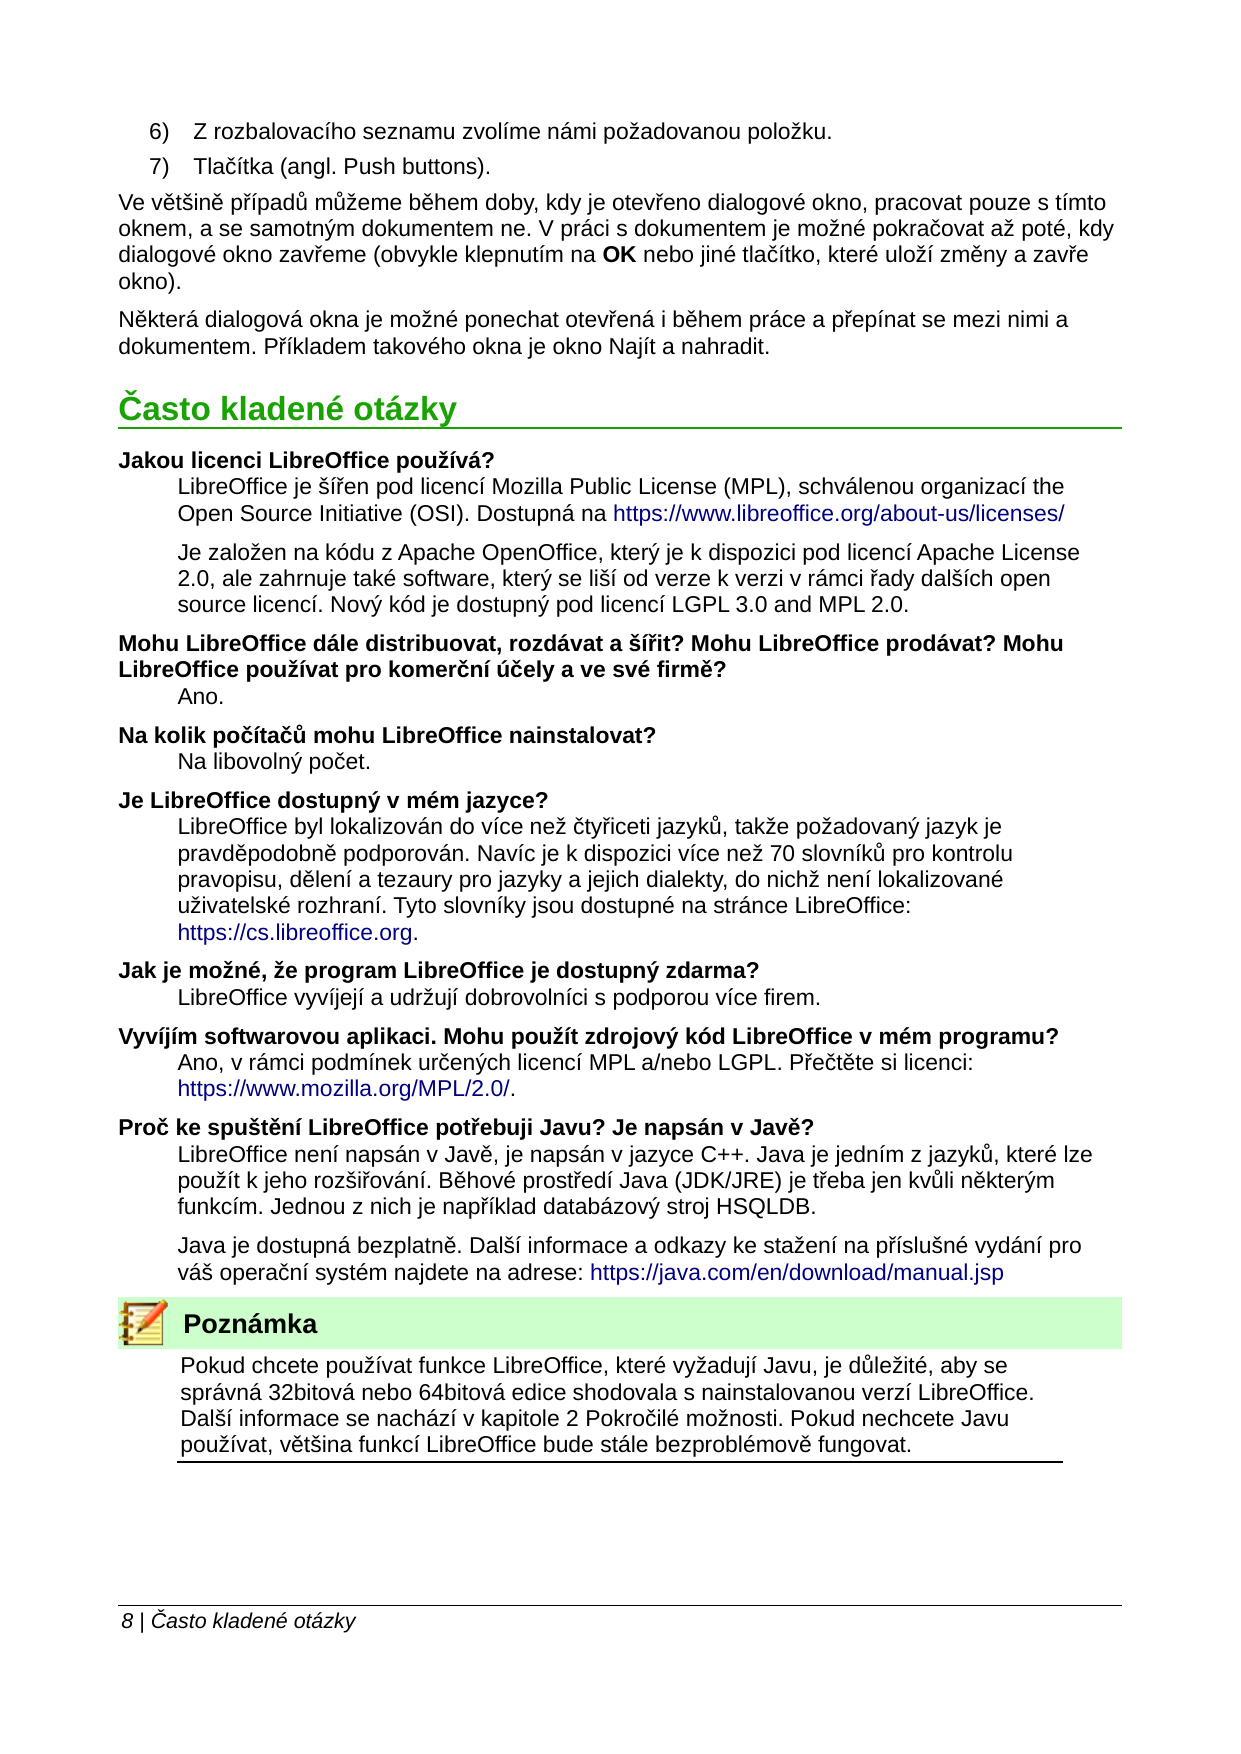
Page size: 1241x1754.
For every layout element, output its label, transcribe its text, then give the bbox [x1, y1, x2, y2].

text Java je dostupná bezplatně. Další informace a odkazy ke stažení na příslušné vydání pro váš operační systém najdete na adrese: https://java.com/en/download/manual.jsp [177, 1232, 1122, 1285]
text Proč ke spuštění LibreOffice potřebuji Javu? Je napsán v Javě? [118, 1114, 1122, 1141]
text LibreOffice vyvíjejí a udržují dobrovolníci s podporou více firem. [177, 984, 1122, 1010]
text Jakou licenci LibreOffice používá? [118, 447, 1122, 473]
list Tlačítka (angl. Push buttons). [169, 153, 1122, 180]
subtitle Poznámka [118, 1297, 1122, 1349]
text Jak je možné, že program LibreOffice je dostupný zdarma? [118, 957, 1122, 984]
subtitle Často kladené otázky [118, 389, 1122, 427]
text LibreOffice byl lokalizován do více než čtyřiceti jazyků, takže požadovaný jazyk je pravděpodobně podporován. Navíc je k dispozici více než 70 slovníků pro kontrolu pravopisu, dělení a tezaury pro jazyky a jejich dialekty, do nichž není lokalizované uživatelské rozhraní. Tyto slovníky jsou dostupné na stránce LibreOffice: https://cs.libreoffice.org. [177, 813, 1122, 945]
list Z rozbalovacího seznamu zvolíme námi požadovanou položku. [169, 118, 1122, 144]
picture [119, 1298, 170, 1349]
text Ano, v rámci podmínek určených licencí MPL a/nebo LGPL. Přečtěte si licenci: https://www.mozilla.org/MPL/2.0/. [177, 1049, 1122, 1102]
text LibreOffice není napsán v Javě, je napsán v jazyce C++. Java je jedním z jazyků, které lze použít k jeho rozšiřování. Běhové prostředí Java (JDK/JRE) je třeba jen kvůli některým funkcím. Jednou z nich je například databázový stroj HSQLDB. [177, 1141, 1122, 1219]
text Je LibreOffice dostupný v mém jazyce? [118, 787, 1122, 813]
text Mohu LibreOffice dále distribuovat, rozdávat a šířit? Mohu LibreOffice prodávat? Mohu LibreOffice používat pro komerční účely a ve své firmě? [118, 630, 1122, 683]
text LibreOffice je šířen pod licencí Mozilla Public License (MPL), schválenou organizací the Open Source Initiative (OSI). Dostupná na https://www.libreoffice.org/about-us/licenses/ [177, 473, 1122, 526]
text Vyvíjím softwarovou aplikaci. Mohu použít zdrojový kód LibreOffice v mém programu? [118, 1023, 1122, 1049]
text Ve většině případů můžeme během doby, kdy je otevřeno dialogové okno, pracovat pouze s tímto oknem, a se samotným dokumentem ne. V práci s dokumentem je možné pokračovat až poté, kdy dialogové okno zavřeme (obvykle klepnutím na OK nebo jiné tlačítko, které uloží změny a zavře okno). [118, 188, 1122, 294]
text Pokud chcete používat funkce LibreOffice, které vyžadují Javu, je důležité, aby se správná 32bitová nebo 64bitová edice shodovala s nainstalovanou verzí LibreOffice. Další informace se nachází v kapitole 2 Pokročilé možnosti. Pokud nechcete Javu používat, většina funkcí LibreOffice bude stále bezproblémově fungovat. [177, 1349, 1063, 1461]
text Některá dialogová okna je možné ponechat otevřená i během práce a přepínat se mezi nimi a dokumentem. Příkladem takového okna je okno Najít a nahradit. [118, 306, 1122, 359]
text Na libovolný počet. [177, 748, 1122, 774]
text Na kolik počítačů mohu LibreOffice nainstalovat? [118, 722, 1122, 748]
text Je založen na kódu z Apache OpenOffice, který je k dispozici pod licencí Apache License 2.0, ale zahrnuje také software, který se liší od verze k verzi v rámci řady dalších open source licencí. Nový kód je dostupný pod licencí LGPL 3.0 and MPL 2.0. [177, 538, 1122, 617]
text Ano. [177, 683, 1122, 709]
